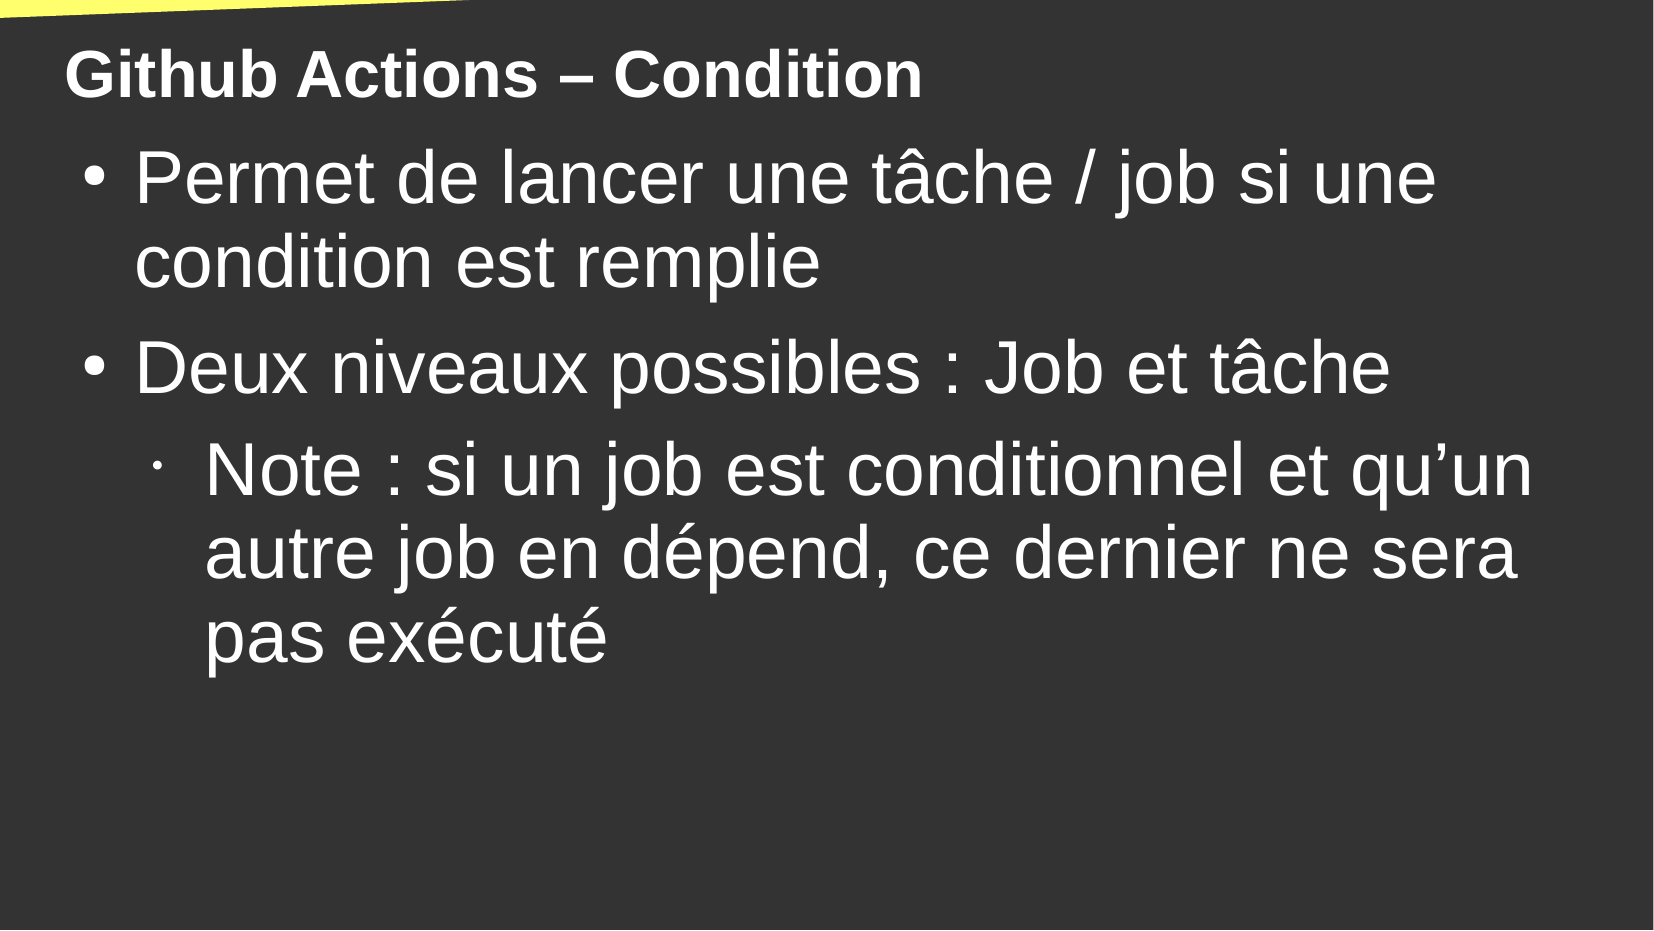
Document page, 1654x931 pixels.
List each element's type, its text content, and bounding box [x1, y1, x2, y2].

text_box [0, 0, 469, 18]
title Github Actions – Condition [64, 37, 1577, 119]
list Permet de lancer une tâche / job si une condition est remplie Deux niveaux possibles : Job et tâche Note : si un job est conditionnel et qu’un autre job en dépend, ce dernier ne sera pas exécuté [63, 135, 1542, 721]
